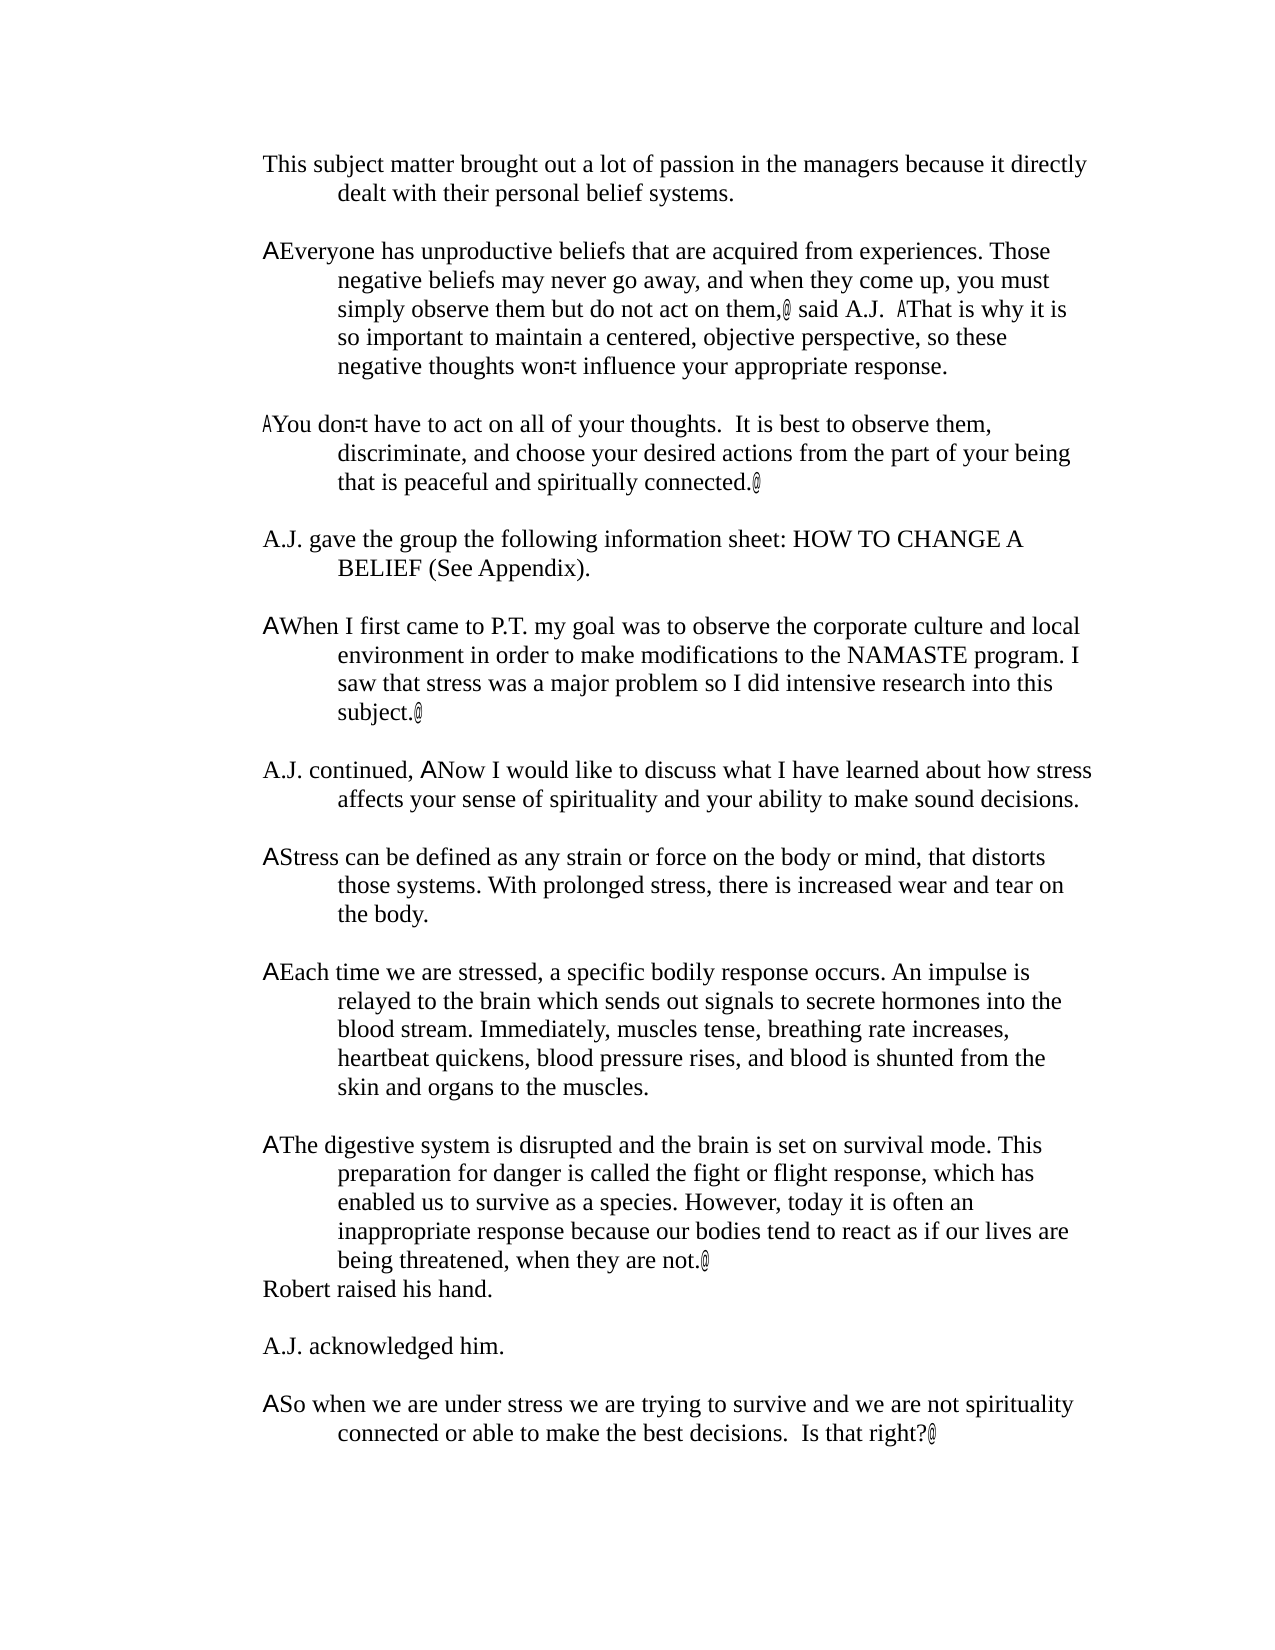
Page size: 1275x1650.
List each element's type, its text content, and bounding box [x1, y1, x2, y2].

text AYou don=t have to act on all of your thoughts. It is best to observe them, discriminate, and choose your desired actions from the part of your being that is peaceful and spiritually connected.@ [262, 409, 1073, 496]
text A.J. continued, ANow I would like to discuss what I have learned about how stress affects your sense of spirituality and your ability to make sound decisions. [262, 755, 1094, 813]
text AEach time we are stressed, a specific bodily response occurs. An impulse is relayed to the brain which sends out signals to secrete hormones into the blood stream. Immediately, muscles tense, breathing rate increases, heartbeat quickens, blood pressure rises, and blood is shunted from the skin and organs to the muscles. [262, 957, 1064, 1101]
text This subject matter brought out a lot of passion in the managers because it directly dealt with their personal belief systems. [262, 149, 1089, 207]
text Robert raised his hand. [262, 1274, 1100, 1302]
text A.J. acknowledged him. [262, 1331, 1100, 1360]
text AWhen I first came to P.T. my goal was to observe the corporate culture and local environment in order to make modifications to the NAMASTE program. I saw that stress was a major problem so I did intensive research into this subject.@ [262, 611, 1087, 726]
text AStress can be defined as any strain or force on the body or mind, that distorts those systems. With prolonged stress, there is increased wear and tear on the body. [262, 842, 1084, 928]
text AEveryone has unproductive beliefs that are acquired from experiences. Those negative beliefs may never go away, and when they come up, you must simply observe them but do not act on them,@ said A.J. AThat is why it is so important to maintain a centered, objective perspective, so these negative thoughts won=t influence your appropriate response. [262, 236, 1084, 380]
text ASo when we are under stress we are trying to survive and we are not spirituality connected or able to make the best decisions. Is that right?@ [262, 1389, 1076, 1447]
text A.J. gave the group the following information sheet: HOW TO CHANGE A BELIEF (See Appendix). [262, 524, 1100, 582]
text AThe digestive system is disrupted and the brain is set on survival mode. This preparation for danger is called the fight or flight response, which has enabled us to survive as a species. However, today it is often an inappropriate response because our bodies tend to react as if our lives are being threatened, when they are not.@ [262, 1130, 1071, 1274]
